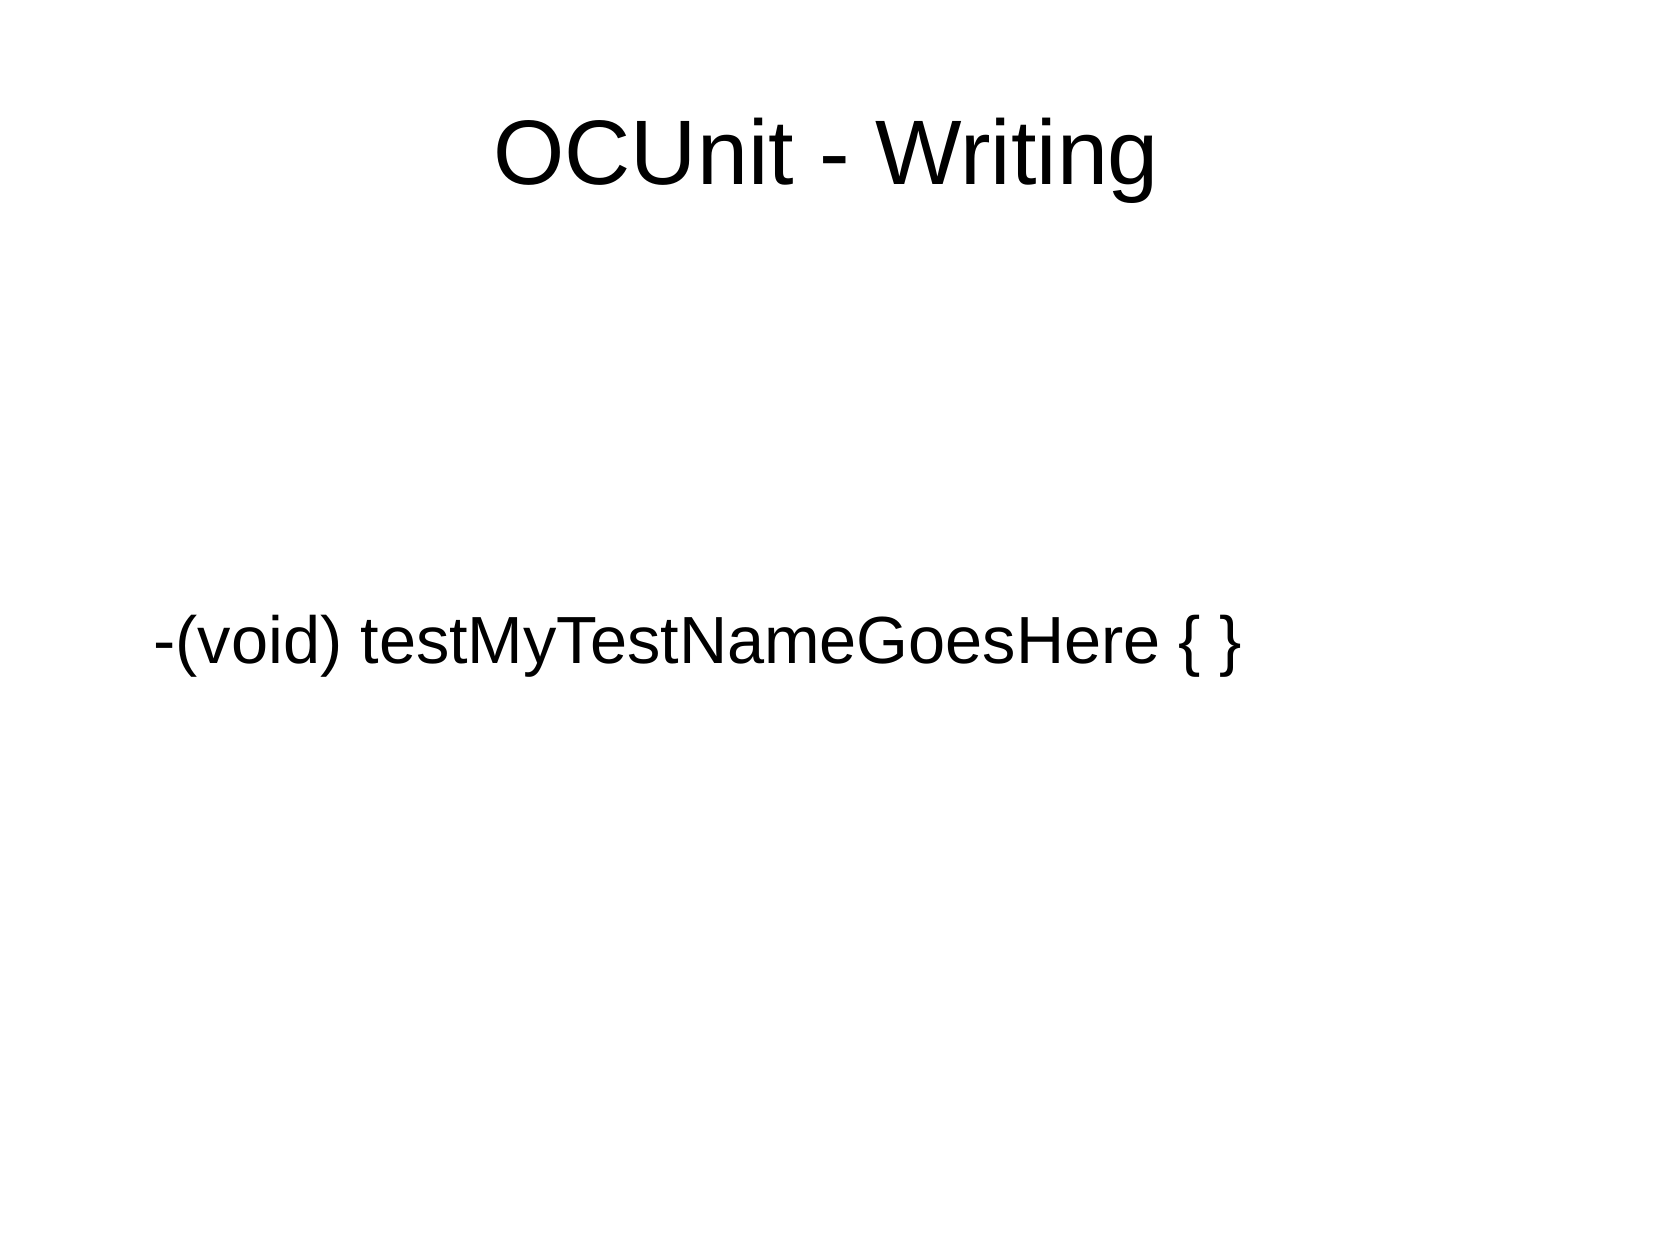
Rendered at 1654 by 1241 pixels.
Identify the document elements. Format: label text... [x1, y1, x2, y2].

list -(void) testMyTestNameGoesHere { } [82, 290, 1571, 1109]
title OCUnit - Writing [82, 49, 1571, 257]
